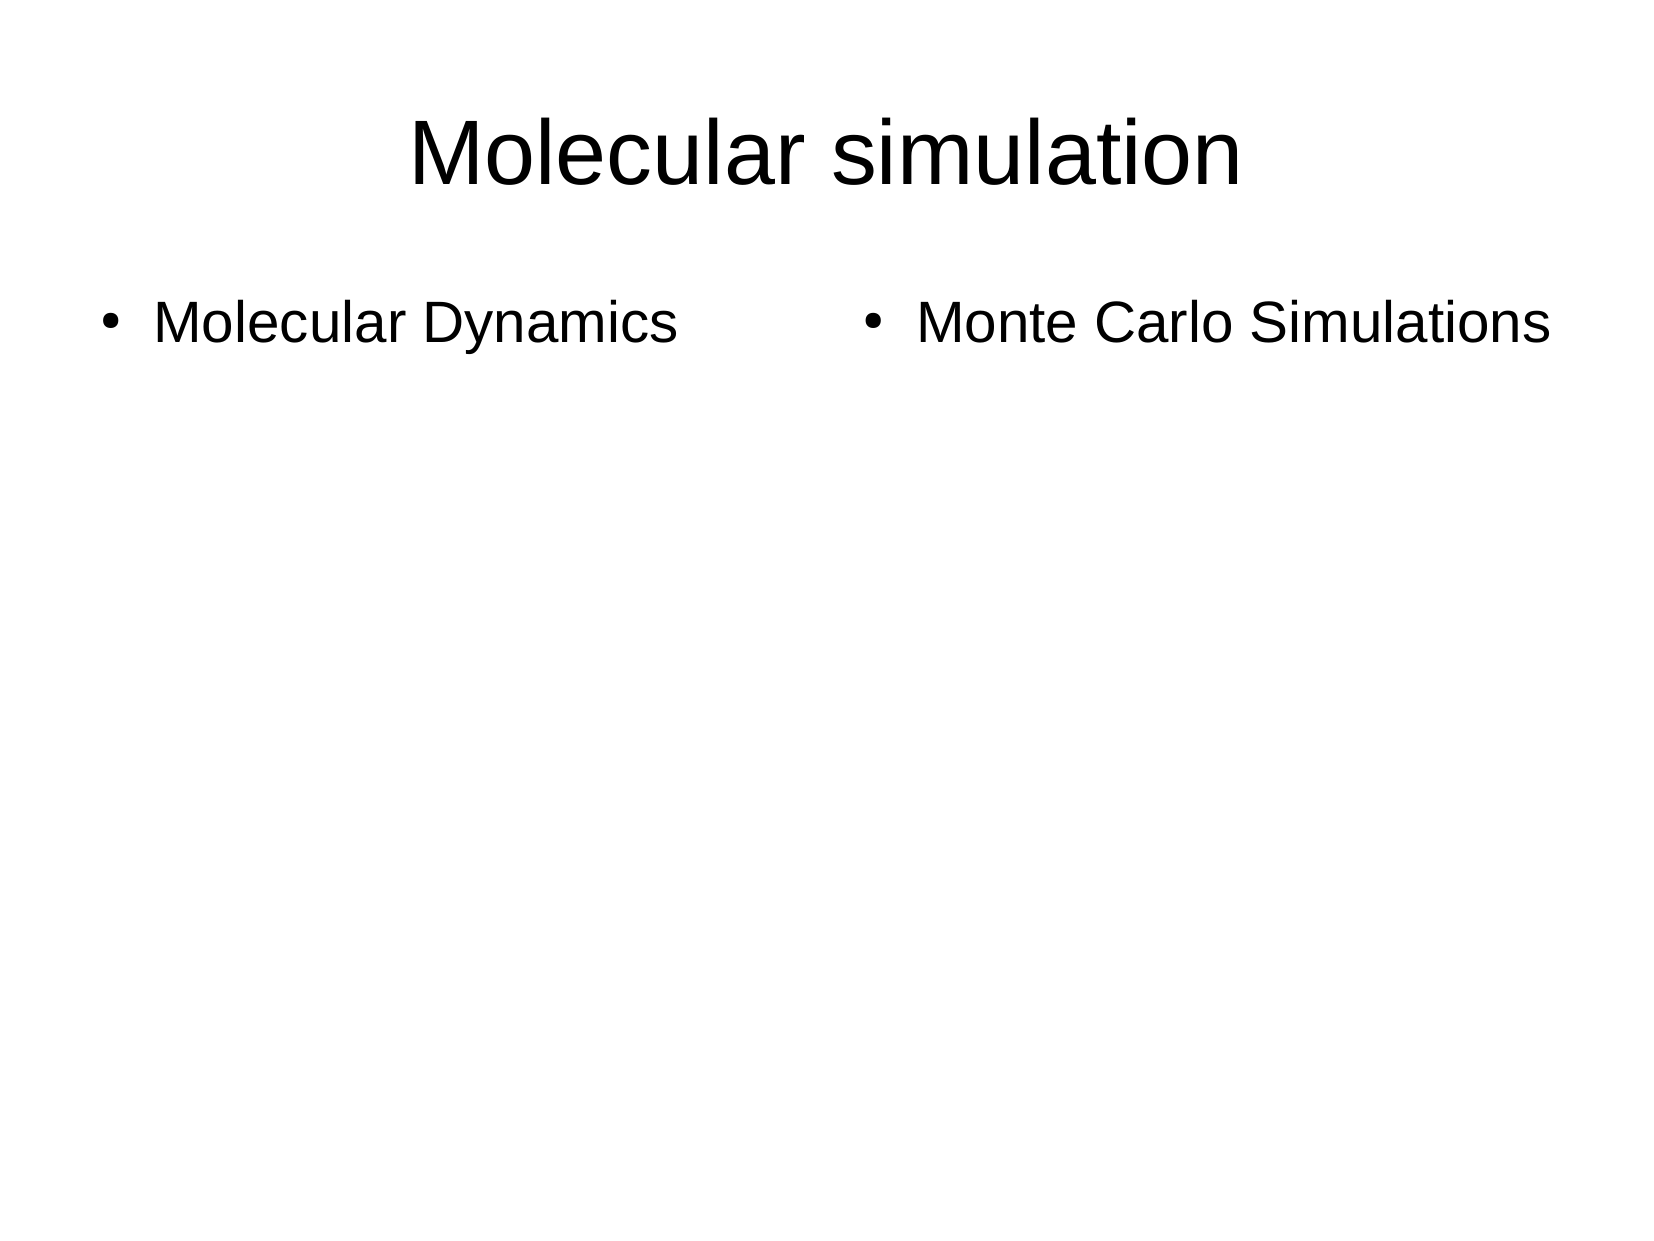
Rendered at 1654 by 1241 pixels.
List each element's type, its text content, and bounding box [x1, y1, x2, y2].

title Molecular simulation [82, 49, 1571, 257]
list Molecular Dynamics [82, 290, 809, 1010]
list Monte Carlo Simulations [845, 290, 1572, 1010]
